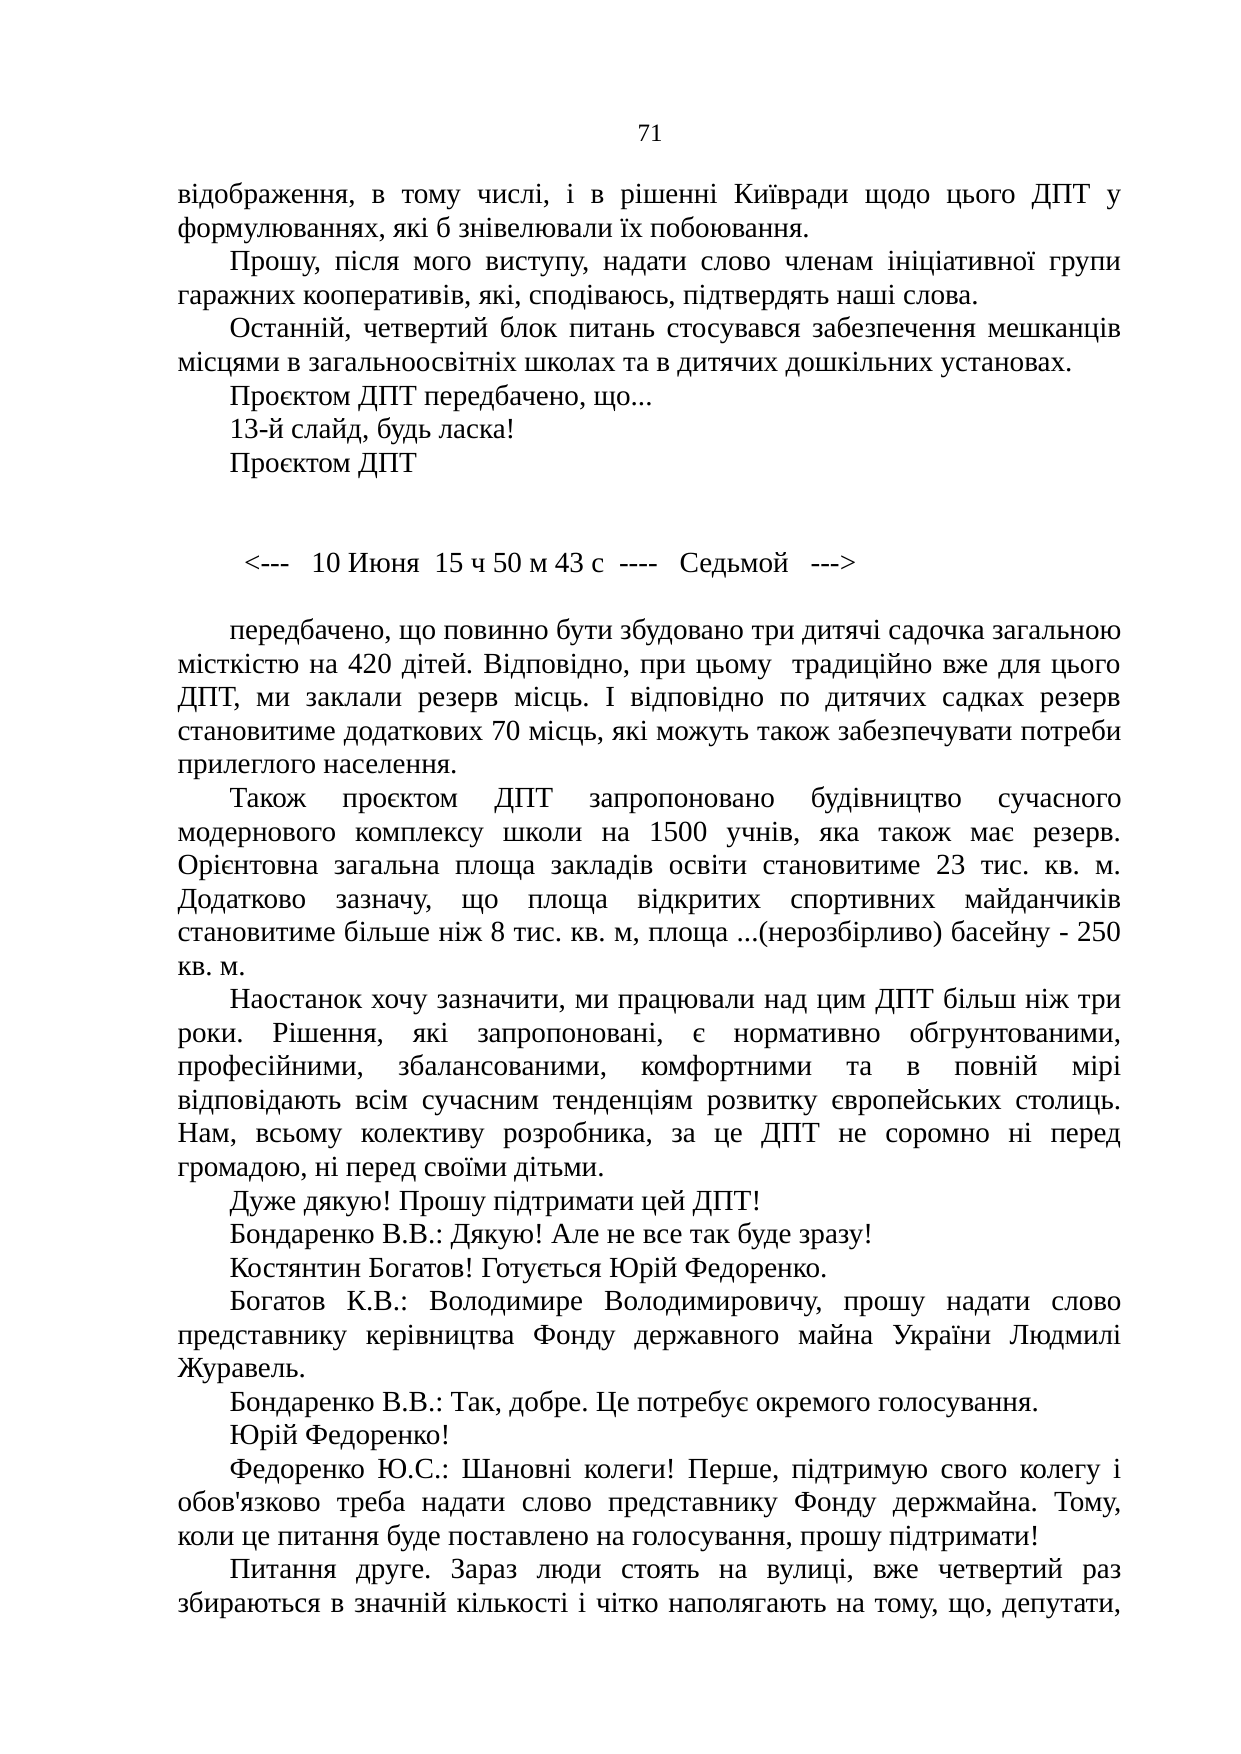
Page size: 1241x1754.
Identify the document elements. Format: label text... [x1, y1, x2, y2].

text Проєктом ДПТ [177, 445, 1122, 478]
text Питання друге. Зараз люди стоять на вулиці, вже четвертий раз збираються в значній кількості і чітко наполягають на тому, що, депутати, [177, 1552, 1122, 1619]
text Проєктом ДПТ передбачено, що... [177, 378, 1122, 411]
text Костянтин Богатов! Готується Юрій Федоренко. [177, 1250, 1122, 1283]
text Також проєктом ДПТ запропоновано будівництво сучасного модернового комплексу школи на 1500 учнів, яка також має резерв. Орієнтовна загальна площа закладів освіти становитиме 23 тис. кв. м. Додатково зазначу, що площа відкритих спортивних майданчиків становитиме більше ніж 8 тис. кв. м, площа ...(нерозбірливо) басейну - 250 кв. м. [177, 780, 1122, 981]
text <--- 10 Июня 15 ч 50 м 43 с ---- Седьмой ---> [177, 545, 1122, 579]
text Наостанок хочу зазначити, ми працювали над цим ДПТ більш ніж три роки. Рішення, які запропоновані, є нормативно обгрунтованими, професійними, збалансованими, комфортними та в повній мірі відповідають всім сучасним тенденціям розвитку європейських столиць. Нам, всьому колективу розробника, за це ДПТ не соромно ні перед громадою, ні перед своїми дітьми. [177, 981, 1122, 1183]
text 13-й слайд, будь ласка! [177, 411, 1122, 445]
text Бондаренко В.В.: Дякую! Але не все так буде зразу! [177, 1216, 1122, 1250]
text Богатов К.В.: Володимире Володимировичу, прошу надати слово представнику керівництва Фонду державного майна України Людмилі Журавель. [177, 1283, 1122, 1384]
text Бондаренко В.В.: Так, добре. Це потребує окремого голосування. [177, 1384, 1122, 1417]
text відображення, в тому числі, і в рішенні Київради щодо цього ДПТ у формулюваннях, які б знівелювали їх побоювання. [177, 176, 1122, 243]
text Дуже дякую! Прошу підтримати цей ДПТ! [177, 1183, 1122, 1216]
text Прошу, після мого виступу, надати слово членам ініціативної групи гаражних кооперативів, які, сподіваюсь, підтвердять наші слова. [177, 243, 1122, 311]
text Федоренко Ю.С.: Шановні колеги! Перше, підтримую свого колегу і обов'язково треба надати слово представнику Фонду держмайна. Тому, коли це питання буде поставлено на голосування, прошу підтримати! [177, 1451, 1122, 1552]
text передбачено, що повинно бути збудовано три дитячі садочка загальною місткістю на 420 дітей. Відповідно, при цьому традиційно вже для цього ДПТ, ми заклали резерв місць. І відповідно по дитячих садках резерв становитиме додаткових 70 місць, які можуть також забезпечувати потреби прилеглого населення. [177, 612, 1122, 780]
text Останній, четвертий блок питань стосувався забезпечення мешканців місцями в загальноосвітніх школах та в дитячих дошкільних установах. [177, 311, 1122, 378]
text Юрій Федоренко! [177, 1417, 1122, 1451]
